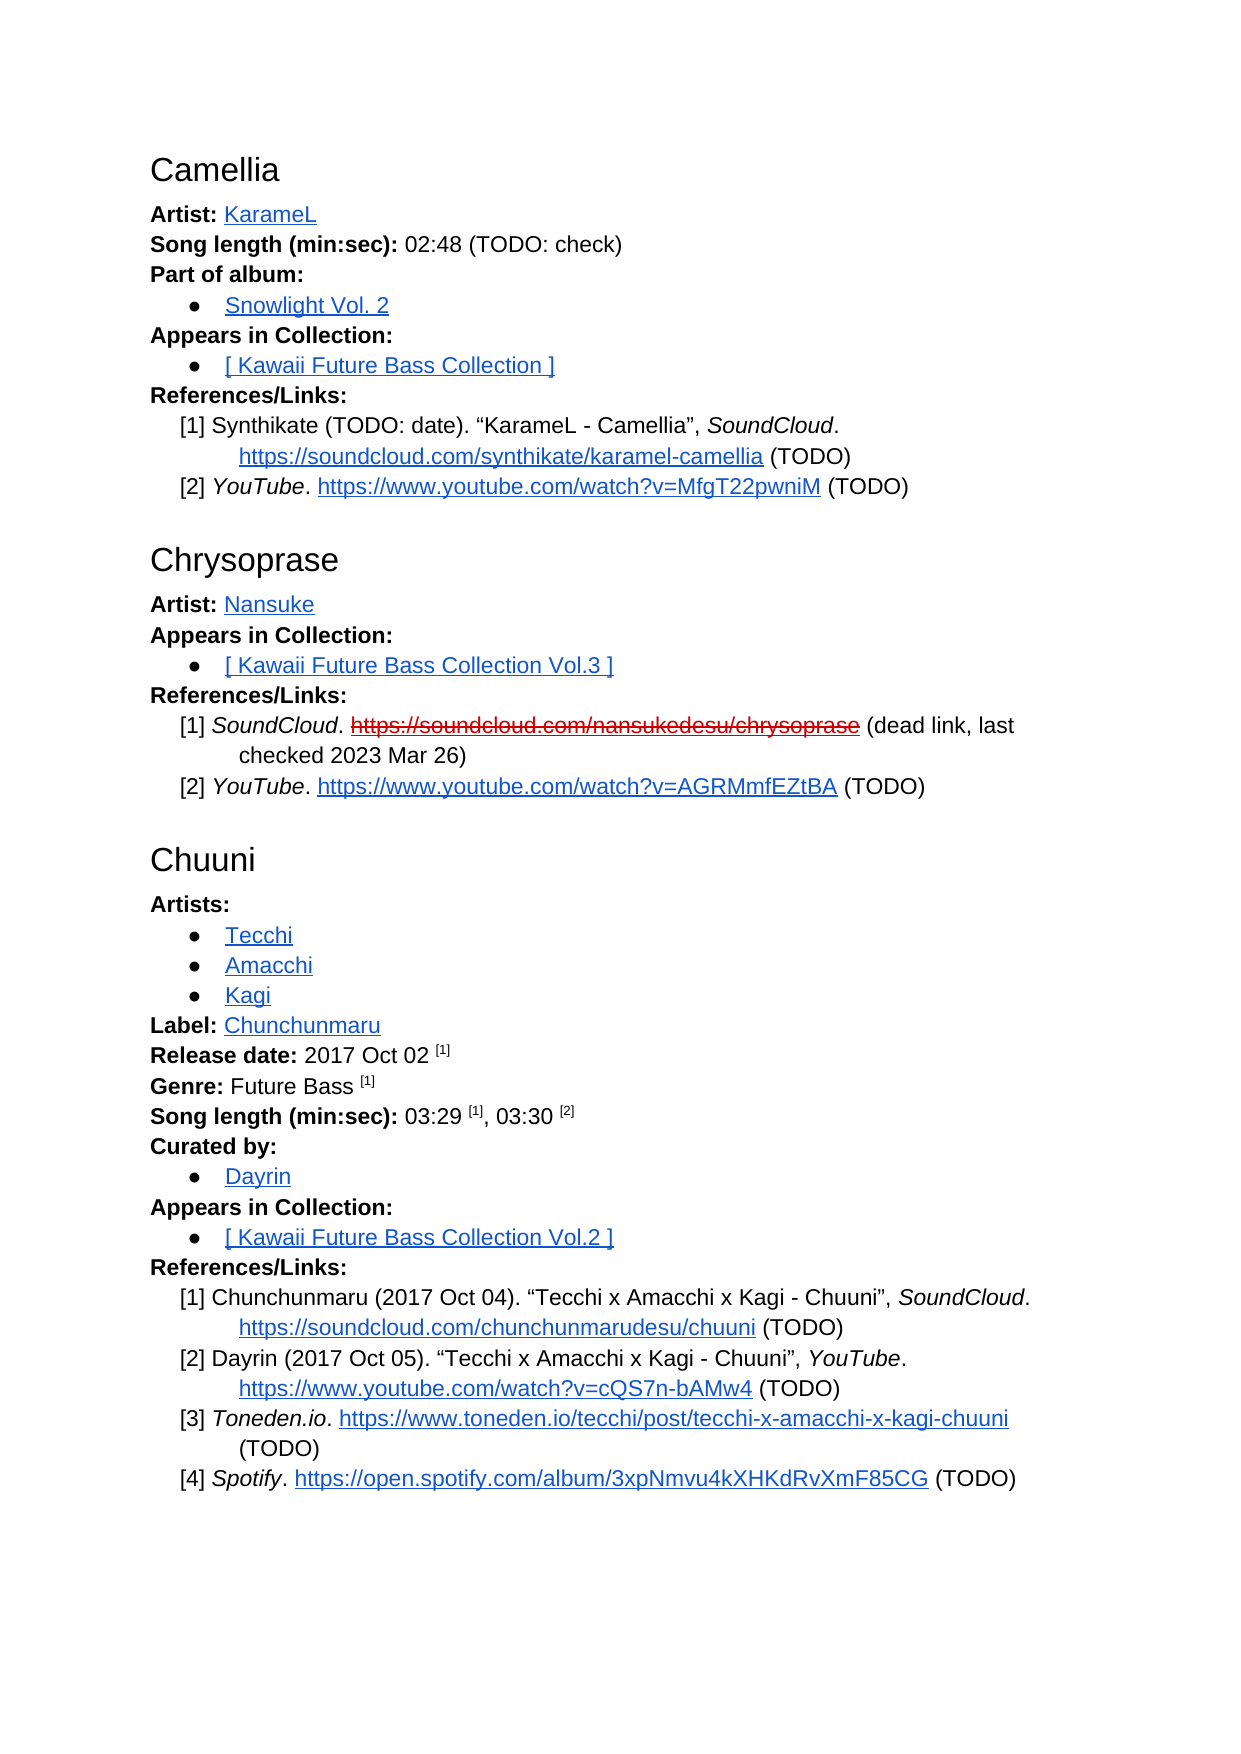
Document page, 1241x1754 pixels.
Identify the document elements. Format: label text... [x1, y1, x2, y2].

list Tecchi [187, 922, 1090, 948]
list [ Kawaii Future Bass Collection Vol.3 ] [187, 652, 1090, 678]
list Kagi [187, 982, 1090, 1008]
text Genre: Future Bass [1] [150, 1073, 1090, 1099]
text [1] Synthikate (TODO: date). “KarameL - Camellia”, SoundCloud. https://soundcloud.com/synthikate/karamel-camellia (TODO) [179, 412, 1090, 469]
text Appears in Collection: [150, 322, 1090, 348]
text References/Links: [150, 1254, 1090, 1280]
text [4] Spotify. https://open.spotify.com/album/3xpNmvu4kXHKdRvXmF85CG (TODO) [179, 1465, 1090, 1492]
text References/Links: [150, 382, 1090, 408]
list Amacchi [187, 952, 1090, 978]
text [3] Toneden.io. https://www.toneden.io/tecchi/post/tecchi-x-amacchi-x-kagi-chuuni (TODO) [179, 1405, 1090, 1461]
text Song length (min:sec): 02:48 (TODO: check) [150, 231, 1090, 257]
list Dayrin [187, 1163, 1090, 1189]
subtitle Chuuni [150, 840, 1090, 879]
text Appears in Collection: [150, 622, 1090, 648]
text [2] YouTube. https://www.youtube.com/watch?v=AGRMmfEZtBA (TODO) [179, 773, 1090, 799]
text Curated by: [150, 1133, 1090, 1159]
text Appears in Collection: [150, 1193, 1090, 1220]
text [1] Chunchunmaru (2017 Oct 04). “Tecchi x Amacchi x Kagi - Chuuni”, SoundCloud. https://soundcloud.com/chunchunmarudesu/chuuni (TODO) [179, 1284, 1090, 1341]
list Snowlight Vol. 2 [187, 292, 1090, 318]
text Artist: KarameL [150, 201, 1090, 227]
text Part of album: [150, 261, 1090, 288]
text [2] Dayrin (2017 Oct 05). “Tecchi x Amacchi x Kagi - Chuuni”, YouTube. https://www.youtube.com/watch?v=cQS7n-bAMw4 (TODO) [179, 1344, 1090, 1401]
text Artists: [150, 891, 1090, 918]
list [ Kawaii Future Bass Collection Vol.2 ] [187, 1224, 1090, 1250]
list [ Kawaii Future Bass Collection ] [187, 352, 1090, 378]
text [1] SoundCloud. https://soundcloud.com/nansukedesu/chrysoprase (dead link, last checked 2023 Mar 26) [179, 712, 1090, 769]
text References/Links: [150, 682, 1090, 708]
text Artist: Nansuke [150, 591, 1090, 618]
text Song length (min:sec): 03:29 [1], 03:30 [2] [150, 1103, 1090, 1129]
subtitle Camellia [150, 150, 1090, 188]
subtitle Chrysoprase [150, 541, 1090, 579]
text Label: Chunchunmaru [150, 1012, 1090, 1038]
text [2] YouTube. https://www.youtube.com/watch?v=MfgT22pwniM (TODO) [179, 473, 1090, 499]
text Release date: 2017 Oct 02 [1] [150, 1042, 1090, 1069]
